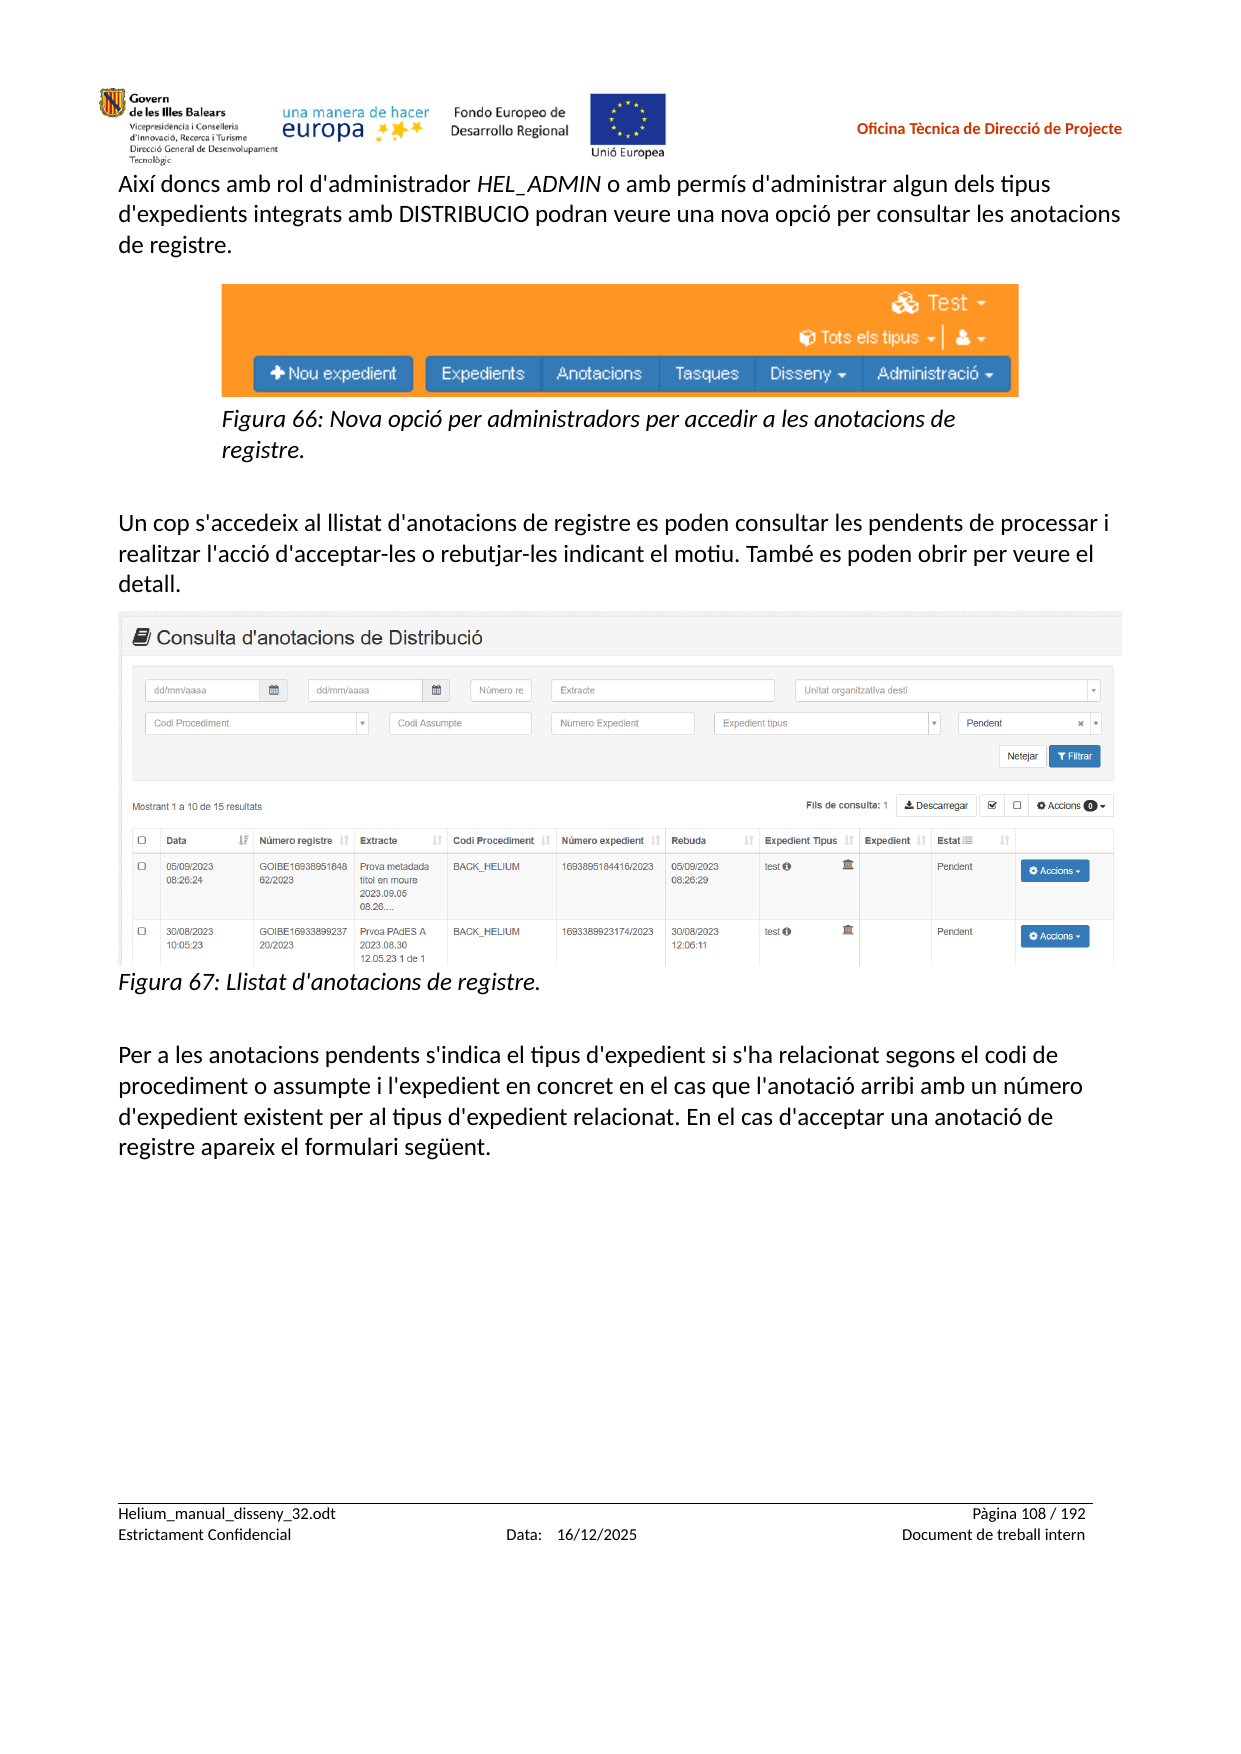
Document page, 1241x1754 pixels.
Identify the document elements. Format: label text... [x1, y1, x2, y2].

text Figura 66: Nova opció per administradors per accedir a les anotacions de registre. [222, 397, 1018, 464]
text Així doncs amb rol d'administrador HEL_ADMIN o amb permís d'administrar algun dels tipus d'expedients integrats amb DISTRIBUCIO podran veure una nova opció per consultar les anotacions de registre. [118, 168, 1122, 259]
picture [118, 611, 1123, 966]
text Un cop s'accedeix al llistat d'anotacions de registre es poden consultar les pendents de processar i realitzar l'acció d'acceptar-les o rebutjar-les indicant el motiu. També es poden obrir per veure el detall. [118, 507, 1122, 599]
picture [221, 284, 1019, 397]
text Per a les anotacions pendents s'indica el tipus d'expedient si s'ha relacionat segons el codi de procediment o assumpte i l'expedient en concret en el cas que l'anotació arribi amb un número d'expedient existent per al tipus d'expedient relacionat. En el cas d'acceptar una anotació de registre apareix el formulari següent. [118, 1039, 1122, 1162]
picture [99, 87, 668, 166]
text Figura 67: Llistat d'anotacions de registre. [118, 966, 1122, 997]
